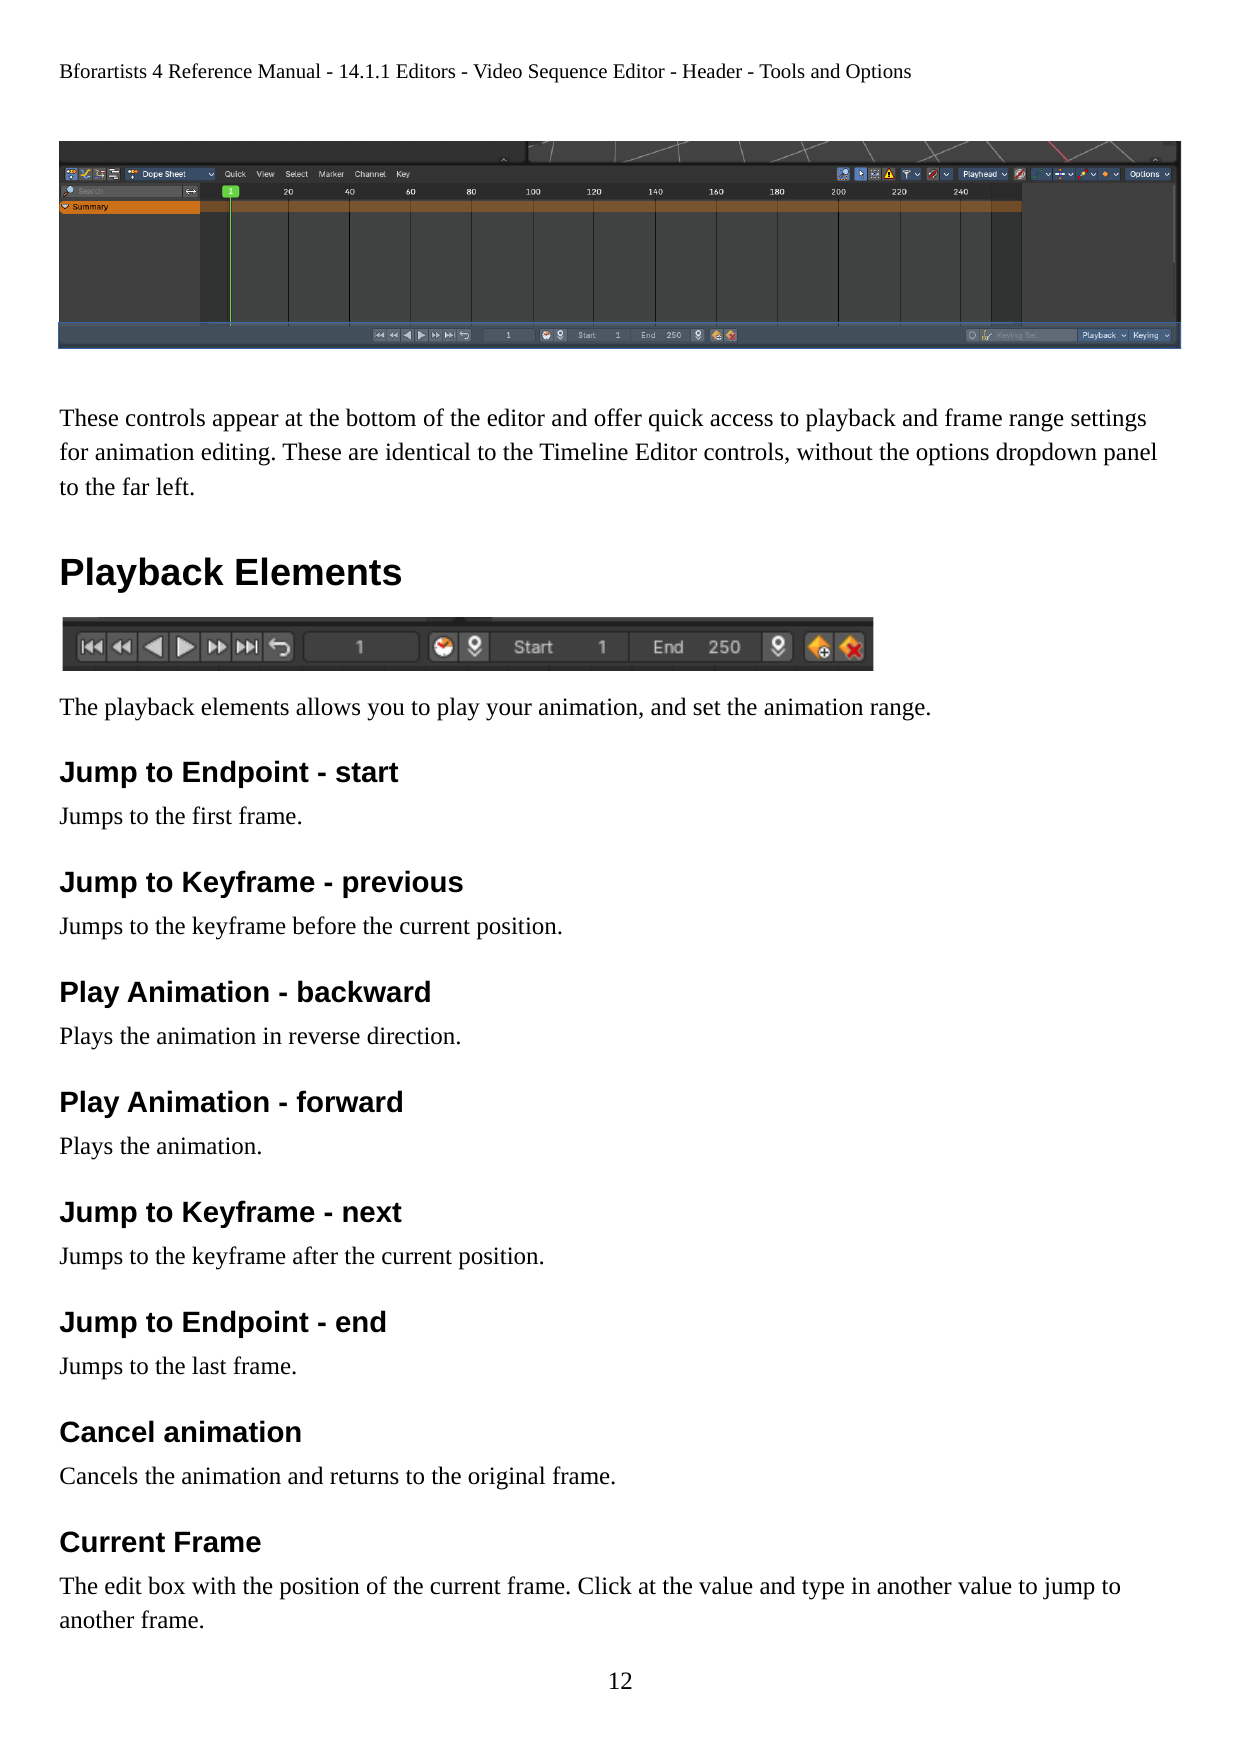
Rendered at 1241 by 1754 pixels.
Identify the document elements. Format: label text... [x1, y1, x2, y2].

text These controls appear at the bottom of the editor and offer quick access to playback and frame range settings for animation editing. These are identical to the Timeline Editor controls, without the options dropdown panel to the far left. [59, 403, 1181, 501]
text Jumps to the keyframe after the current position. [59, 1241, 1181, 1270]
text Plays the animation. [59, 1131, 1181, 1160]
subtitle Jump to Endpoint - end [59, 1305, 1181, 1338]
subtitle Current Frame [59, 1524, 1181, 1558]
text The edit box with the position of the current frame. Click at the value and type in another value to jump to another frame. [59, 1571, 1181, 1634]
subtitle Play Animation - backward [59, 975, 1181, 1009]
subtitle Jump to Endpoint - start [59, 755, 1181, 789]
picture [59, 141, 1182, 349]
subtitle Jump to Keyframe - previous [59, 865, 1181, 899]
subtitle Jump to Keyframe - next [59, 1195, 1181, 1228]
text Jumps to the keyframe before the current position. [59, 911, 1181, 940]
text The playback elements allows you to play your animation, and set the animation range. [59, 692, 1181, 720]
subtitle Cancel animation [59, 1414, 1181, 1448]
subtitle Playback Elements [59, 550, 1181, 593]
picture [62, 617, 874, 671]
text Cancels the animation and returns to the original frame. [59, 1461, 1181, 1489]
subtitle Play Animation - forward [59, 1085, 1181, 1119]
text Plays the animation in reverse direction. [59, 1021, 1181, 1050]
text Jumps to the first frame. [59, 801, 1181, 830]
text Jumps to the last frame. [59, 1351, 1181, 1380]
